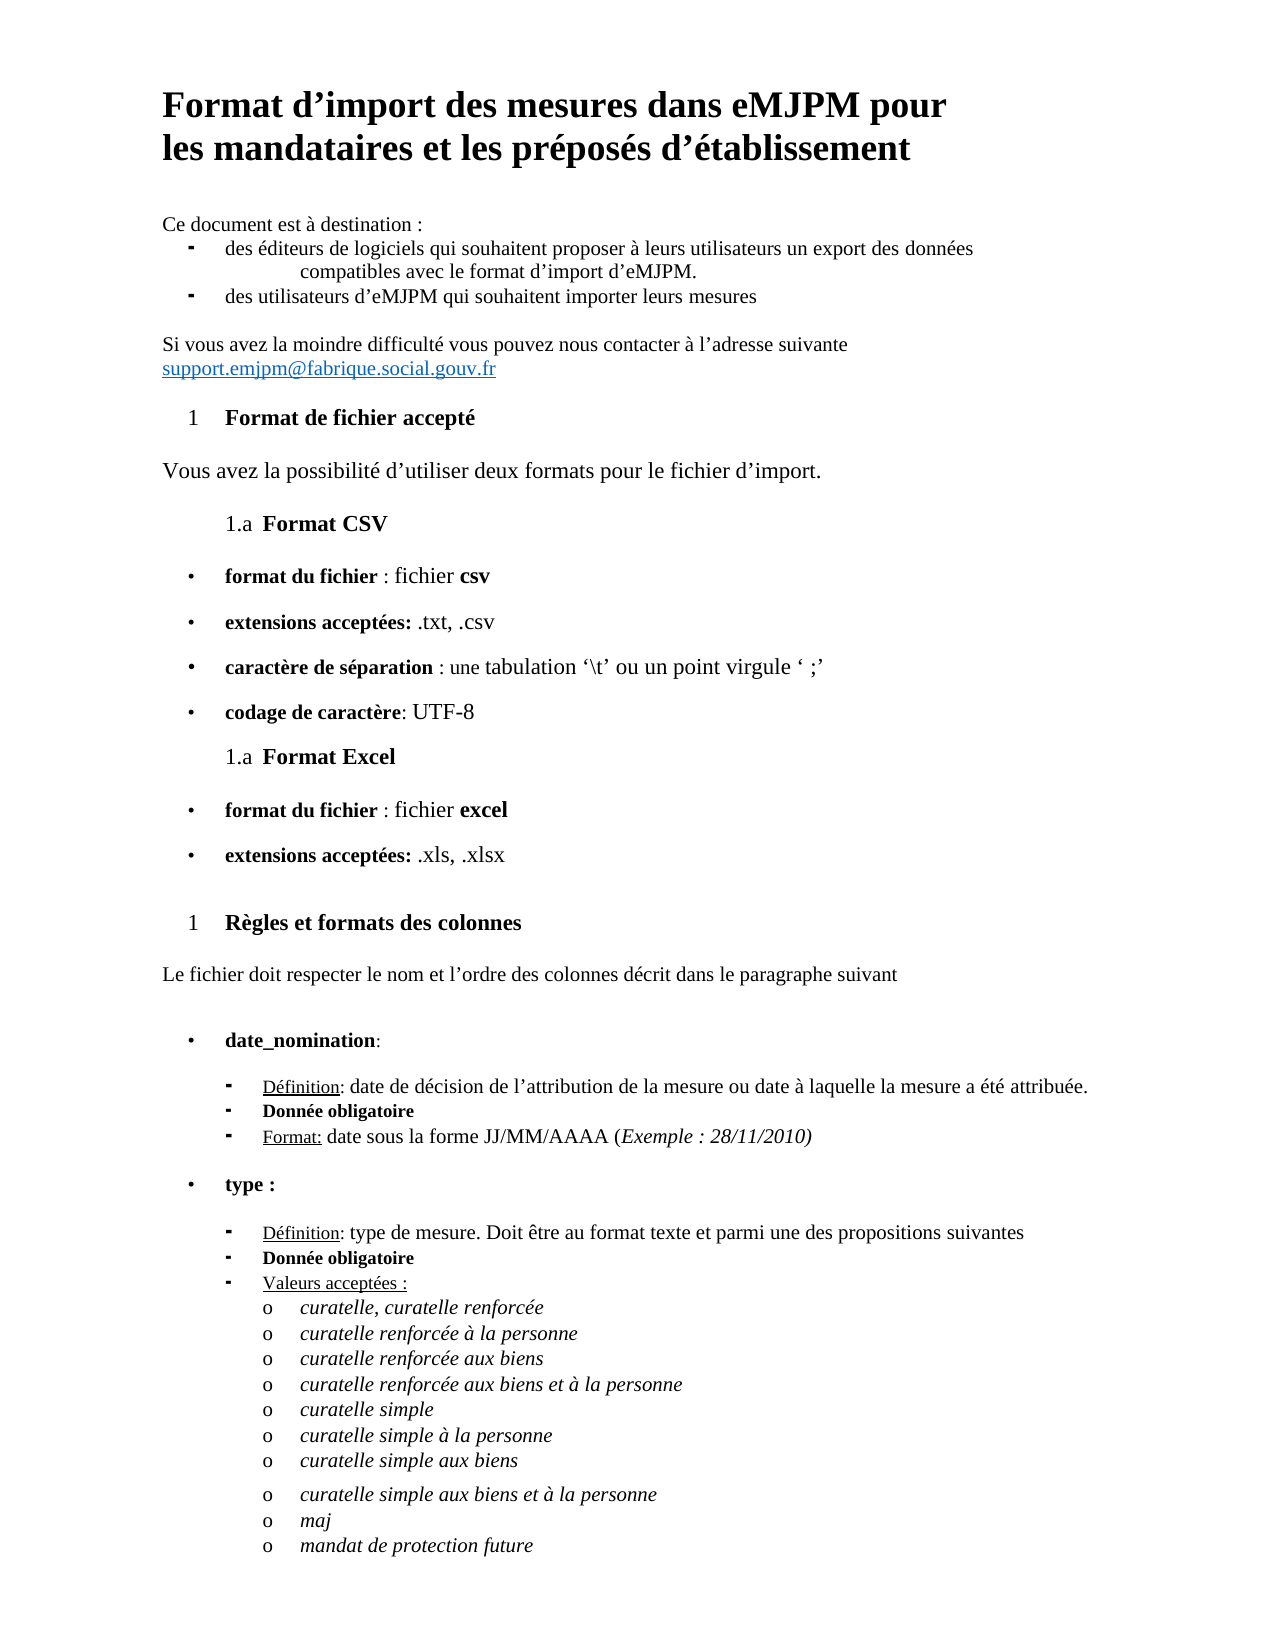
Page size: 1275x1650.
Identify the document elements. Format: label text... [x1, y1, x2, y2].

text Ce document est à destination : [162, 212, 1125, 236]
list format du fichier : fichier excel [187, 796, 1125, 822]
list maj [262, 1507, 1125, 1532]
list Format CSV [225, 510, 1125, 536]
list Format: date sous la forme JJ/MM/AAAA (Exemple : 28/11/2010) [225, 1123, 1125, 1148]
list Donnée obligatoire [225, 1244, 1125, 1269]
list caractère de séparation : une tabulation ‘\t’ ou un point virgule ‘ ;’ [187, 653, 1125, 679]
list curatelle, curatelle renforcée [262, 1294, 1125, 1320]
list Définition: date de décision de l’attribution de la mesure ou date à laquelle la mesure a été attribuée. [225, 1074, 1125, 1098]
text Si vous avez la moindre difficulté vous pouvez nous contacter à l’adresse suivante support.emjpm@fabrique.social.gouv.fr [162, 332, 881, 380]
list mandat de protection future [262, 1532, 1125, 1558]
list Format Excel [225, 743, 1125, 770]
list curatelle renforcée aux biens et à la personne [262, 1371, 1125, 1396]
list curatelle renforcée à la personne [262, 1320, 1125, 1345]
list codage de caractère: UTF-8 [187, 698, 1125, 725]
list Règles et formats des colonnes [187, 909, 1125, 936]
list curatelle simple à la personne [262, 1422, 1125, 1447]
list Valeurs acceptées : [225, 1269, 1125, 1294]
list curatelle renforcée aux biens [262, 1345, 1125, 1371]
list extensions acceptées: .xls, .xlsx [187, 841, 1125, 868]
list format du fichier : fichier csv [187, 562, 1125, 589]
list des utilisateurs d’eMJPM qui souhaitent importer leurs mesures [187, 284, 1125, 308]
list Donnée obligatoire [225, 1098, 1125, 1123]
list date_nomination: [187, 1028, 1125, 1052]
list curatelle simple aux biens [262, 1447, 1125, 1473]
text Vous avez la possibilité d’utiliser deux formats pour le fichier d’import. [162, 457, 1125, 483]
list Définition: type de mesure. Doit être au format texte et parmi une des propositions suivantes [225, 1220, 1125, 1244]
list des éditeurs de logiciels qui souhaitent proposer à leurs utilisateurs un export des données compatibles avec le format d’import d’eMJPM. [187, 236, 1033, 283]
list type : [187, 1172, 1125, 1196]
text Le fichier doit respecter le nom et l’ordre des colonnes décrit dans le paragraphe suivant [162, 962, 1125, 986]
list extensions acceptées: .txt, .csv [187, 608, 1125, 634]
text Format d’import des mesures dans eMJPM pour les mandataires et les préposés d’établissement [162, 83, 992, 168]
list curatelle simple [262, 1396, 1125, 1422]
list curatelle simple aux biens et à la personne [262, 1481, 1125, 1507]
list Format de fichier accepté [187, 404, 1125, 431]
